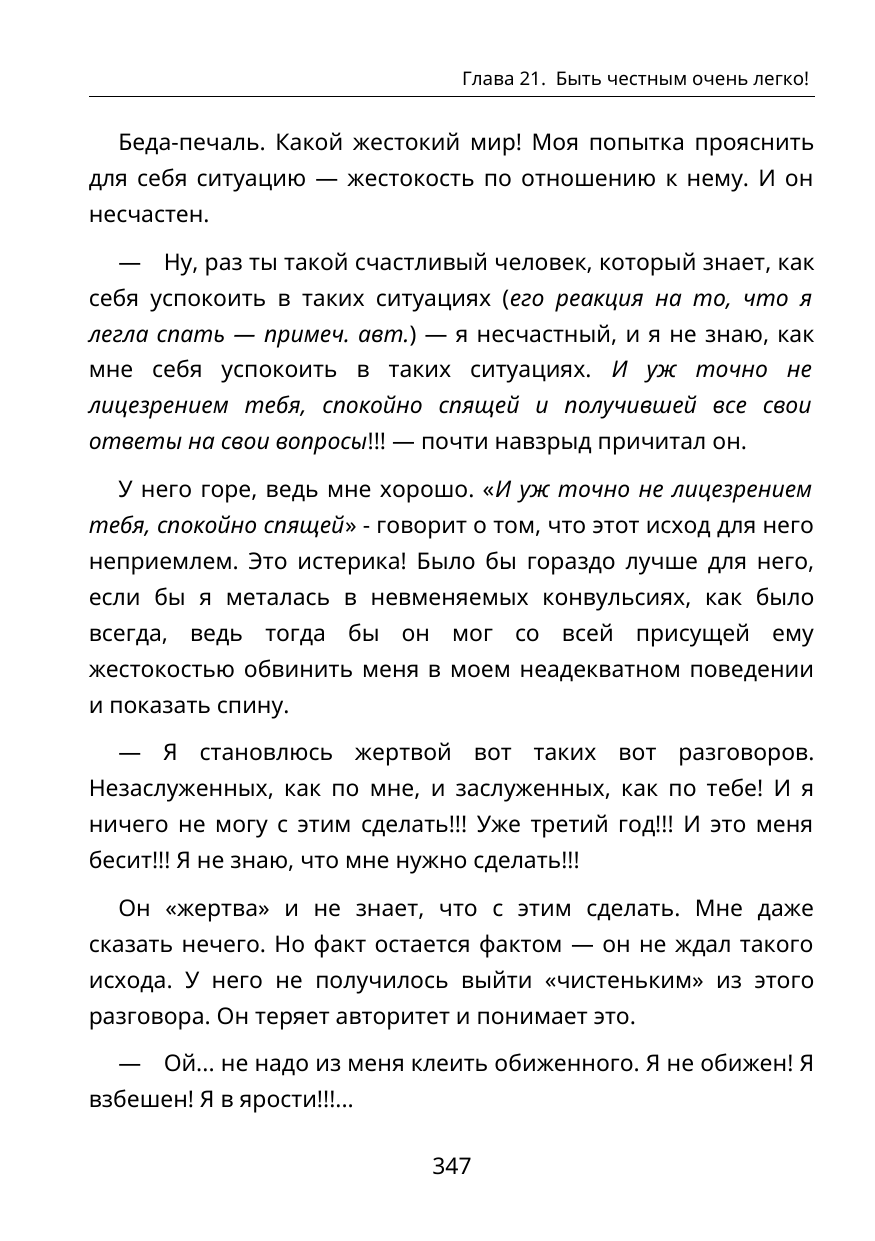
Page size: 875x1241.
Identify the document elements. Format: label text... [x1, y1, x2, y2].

text Он «жертва» и не знает, что с этим сделать. Мне даже сказать нечего. Но факт остается фактом — он не ждал такого исхода. У него не получилось выйти «чистеньким» из этого разговора. Он теряет авторитет и понимает это. [88, 892, 815, 1031]
list Ой... не надо из меня клеить обиженного. Я не обижен! Я взбешен! Я в ярости!!!... [88, 1047, 815, 1114]
text — Я становлюсь жертвой вот таких вот разговоров. Незаслуженных, как по мне, и заслуженных, как по тебе! И я ничего не могу с этим сделать!!! Уже третий год!!! И это меня бесит!!! Я не знаю, что мне нужно сделать!!! [88, 736, 815, 875]
list Ну, раз ты такой счастливый человек, который знает, как себя успокоить в таких ситуациях (его реакция на то, что я легла спать — примеч. авт.) — я несчастный, и я не знаю, как мне себя успокоить в таких ситуациях. И уж точно не лицезрением тебя, спокойно спящей и получившей все свои ответы на свои вопросы!!! — почти навзрыд причитал он. [88, 246, 815, 457]
text У него горе, ведь мне хорошо. «И уж точно не лицезрением тебя, спокойно спящей» - говорит о том, что этот исход для него неприемлем. Это истерика! Было бы гораздо лучше для него, если бы я металась в невменяемых конвульсиях, как было всегда, ведь тогда бы он мог со всей присущей ему жестокостью обвинить меня в моем неадекватном поведении и показать спину. [88, 473, 815, 720]
text Беда-печаль. Какой жестокий мир! Моя попытка прояснить для себя ситуацию — жестокость по отношению к нему. И он несчастен. [88, 126, 815, 229]
